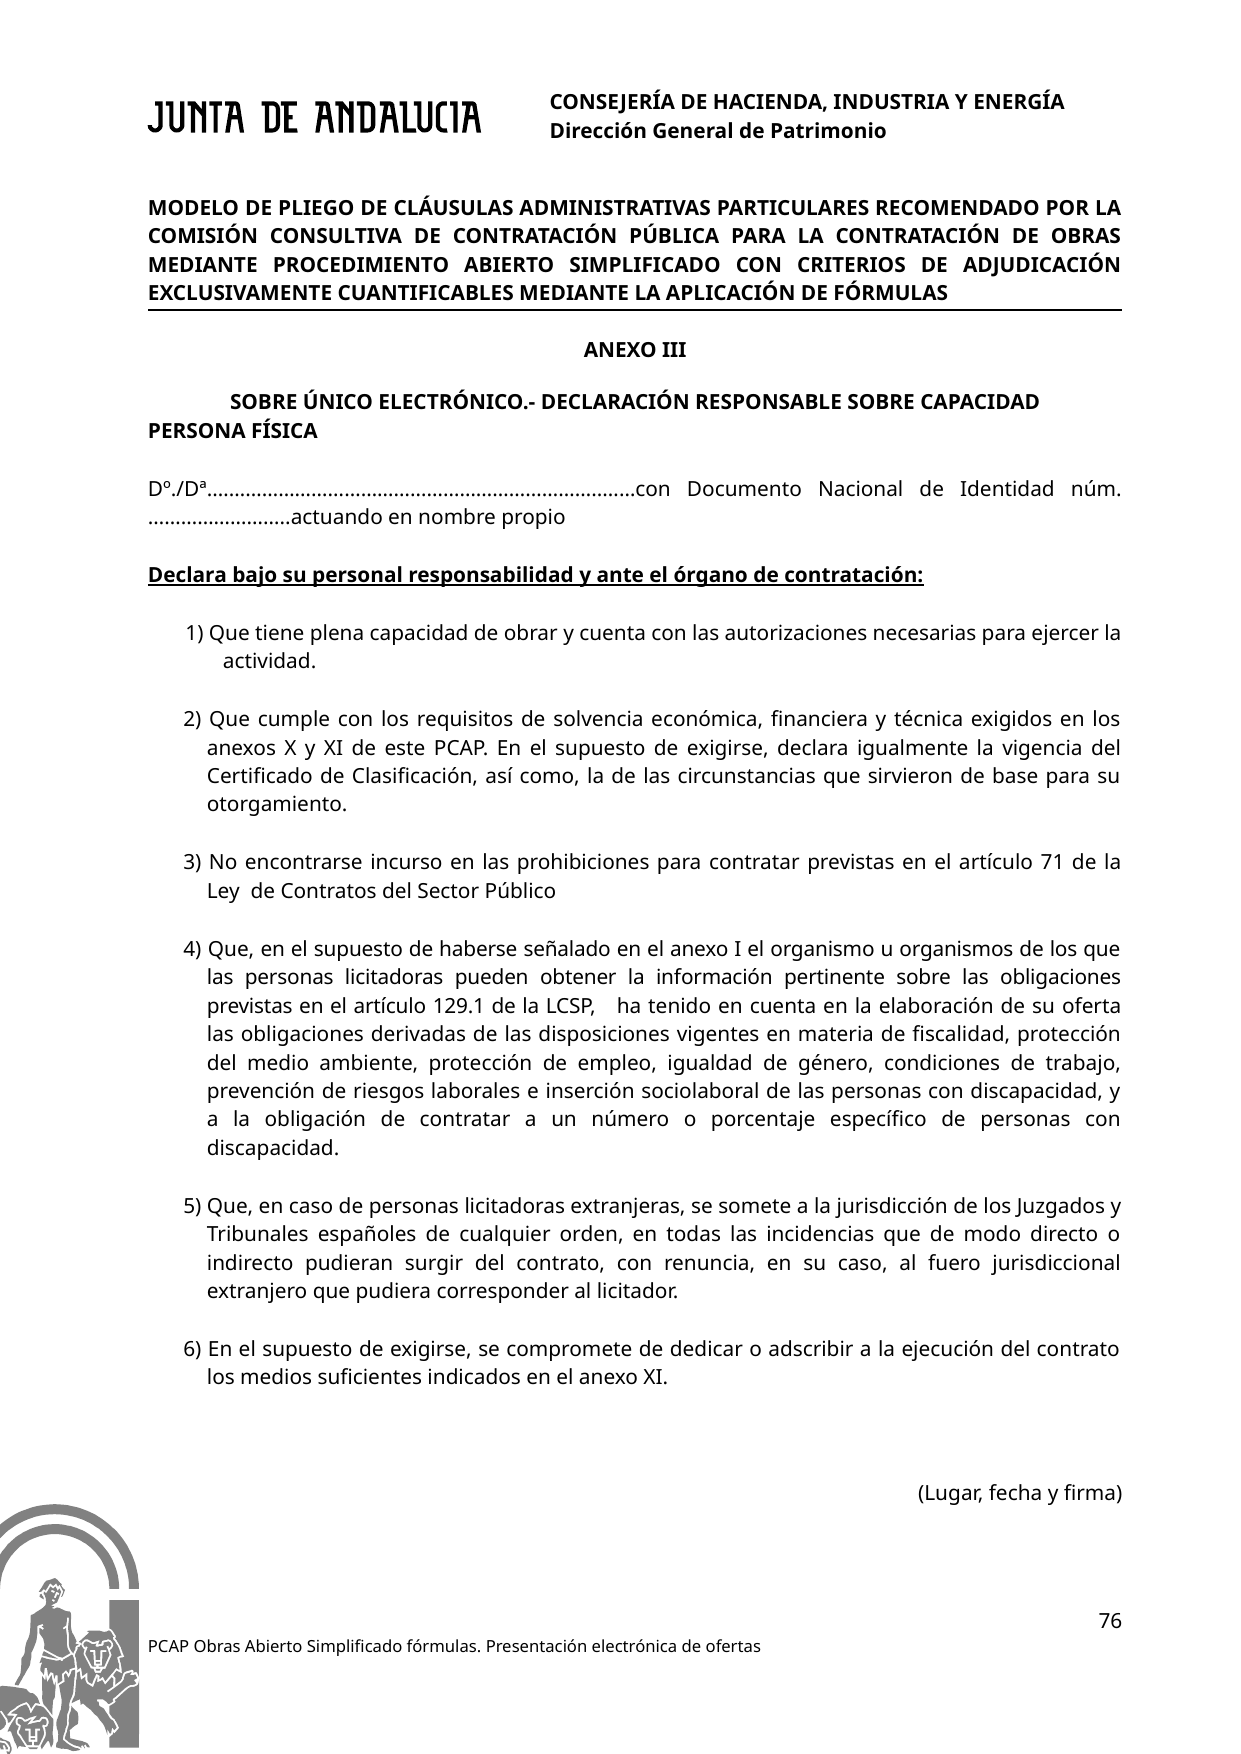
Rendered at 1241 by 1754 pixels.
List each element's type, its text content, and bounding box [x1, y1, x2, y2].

text 2) Que cumple con los requisitos de solvencia económica, financiera y técnica exigidos en los anexos X y XI de este PCAP. En el supuesto de exigirse, declara igualmente la vigencia del Certificado de Clasificación, así como, la de las circunstancias que sirvieron de base para su otorgamiento. [183, 704, 1122, 818]
text 3) No encontrarse incurso en las prohibiciones para contratar previstas en el artículo 71 de la Ley de Contratos del Sector Público [183, 847, 1122, 904]
text SOBRE ÚNICO ELECTRÓNICO.- DECLARACIÓN RESPONSABLE SOBRE CAPACIDAD [148, 387, 1122, 416]
text 5) Que, en caso de personas licitadoras extranjeras, se somete a la jurisdicción de los Juzgados y Tribunales españoles de cualquier orden, en todas las incidencias que de modo directo o indirecto pudieran surgir del contrato, con renuncia, en su caso, al fuero jurisdiccional extranjero que pudiera corresponder al licitador. [183, 1191, 1122, 1304]
text (Lugar, fecha y firma) [148, 1478, 1122, 1507]
text 6) En el supuesto de exigirse, se compromete de dedicar o adscribir a la ejecución del contrato los medios suficientes indicados en el anexo XI. [183, 1334, 1122, 1391]
list MODELO DE PLIEGO DE CLÁUSULAS ADMINISTRATIVAS PARTICULARES RECOMENDADO POR LA COMISIÓN CONSULTIVA DE CONTRATACIÓN PÚBLICA PARA LA CONTRATACIÓN DE OBRAS MEDIANTE PROCEDIMIENTO ABIERTO SIMPLIFICADO CON CRITERIOS DE ADJUDICACIÓN EXCLUSIVAMENTE CUANTIFICABLES MEDIANTE LA APLICACIÓN DE FÓRMULAS [148, 193, 1122, 309]
text ANEXO III [148, 335, 1122, 363]
text 4) Que, en el supuesto de haberse señalado en el anexo I el organismo u organismos de los que las personas licitadoras pueden obtener la información pertinente sobre las obligaciones previstas en el artículo 129.1 de la LCSP, ha tenido en cuenta en la elaboración de su oferta las obligaciones derivadas de las disposiciones vigentes en materia de fiscalidad, protección del medio ambiente, protección de empleo, igualdad de género, condiciones de trabajo, prevención de riesgos laborales e inserción sociolaboral de las personas con discapacidad, y a la obligación de contratar a un número o porcentaje específico de personas con discapacidad. [183, 934, 1122, 1161]
text PERSONA FÍSICA [148, 416, 1122, 444]
text Dº./Dª.……………………………………………………………..……con Documento Nacional de Identidad núm.……………………..actuando en nombre propio [148, 474, 1122, 531]
text 1) Que tiene plena capacidad de obrar y cuenta con las autorizaciones necesarias para ejercer la actividad. [185, 618, 1122, 675]
text Declara bajo su personal responsabilidad y ante el órgano de contratación: [148, 560, 1122, 588]
